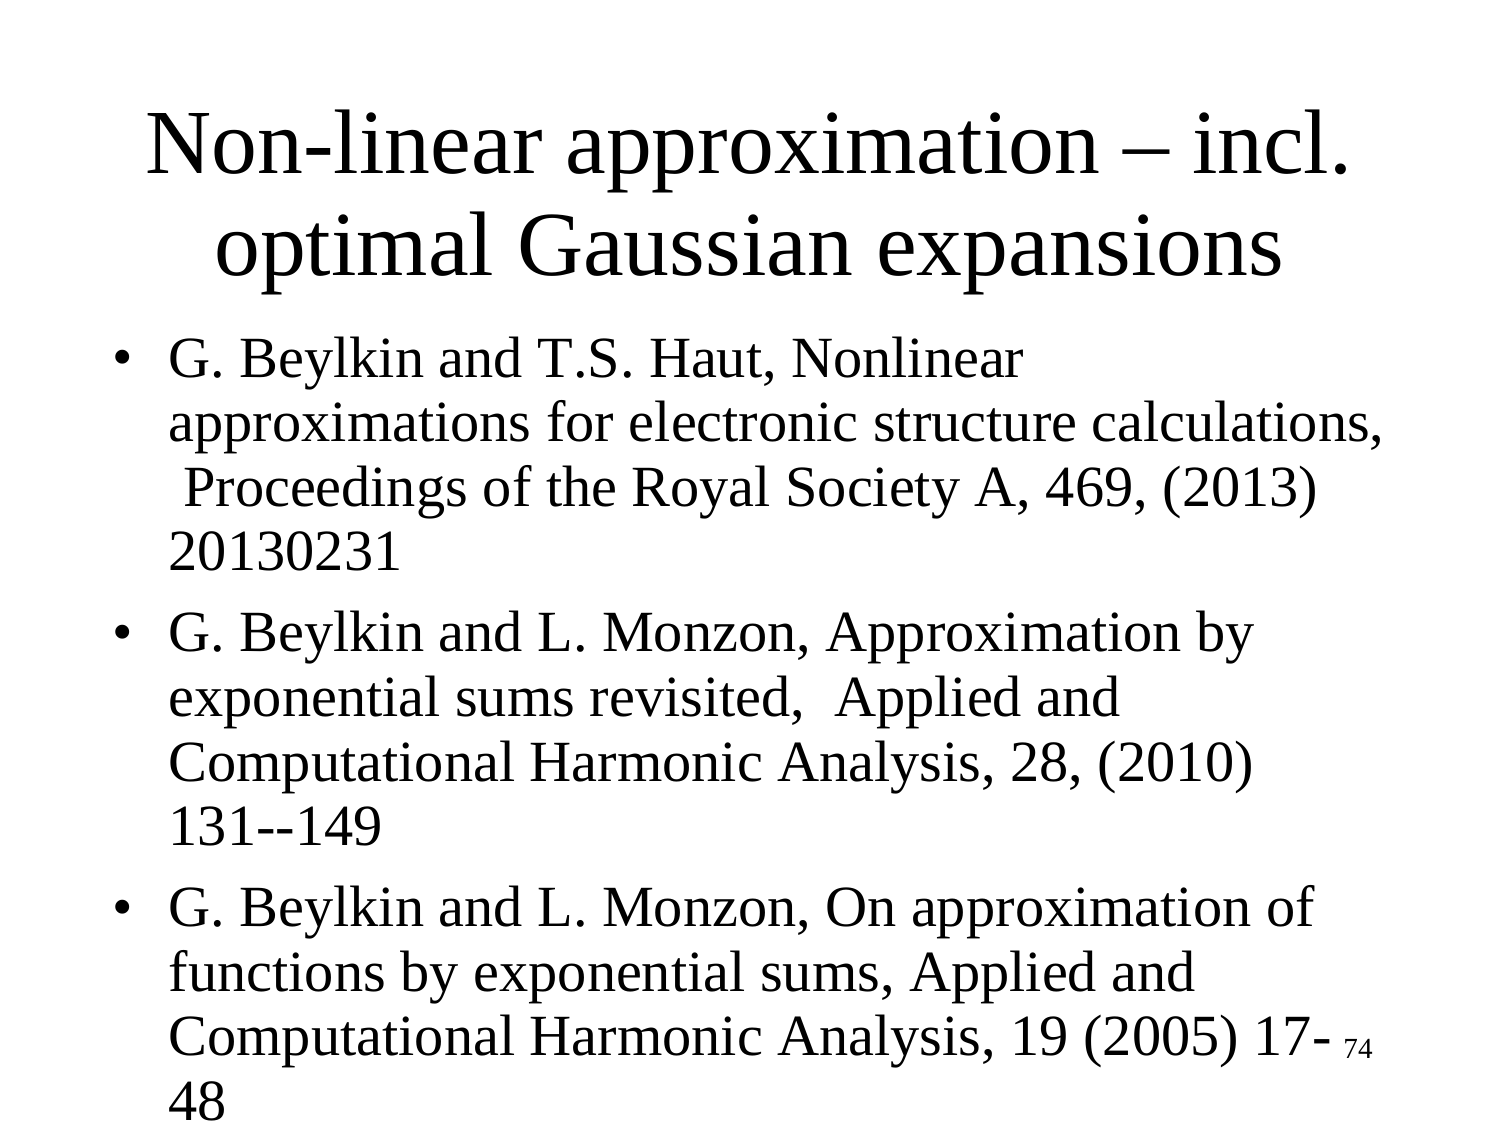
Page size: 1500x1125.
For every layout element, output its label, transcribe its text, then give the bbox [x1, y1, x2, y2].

list G. Beylkin and T.S. Haut, Nonlinear approximations for electronic structure calculations, Proceedings of the Royal Society A, 469, (2013) 20130231 G. Beylkin and L. Monzon, Approximation by exponential sums revisited, Applied and Computational Harmonic Analysis, 28, (2010) 131--149 G. Beylkin and L. Monzon, On approximation of functions by exponential sums, Applied and Computational Harmonic Analysis, 19 (2005) 17-48 [112, 324, 1388, 1125]
title Non-linear approximation – incl. optimal Gaussian expansions [112, 91, 1388, 296]
